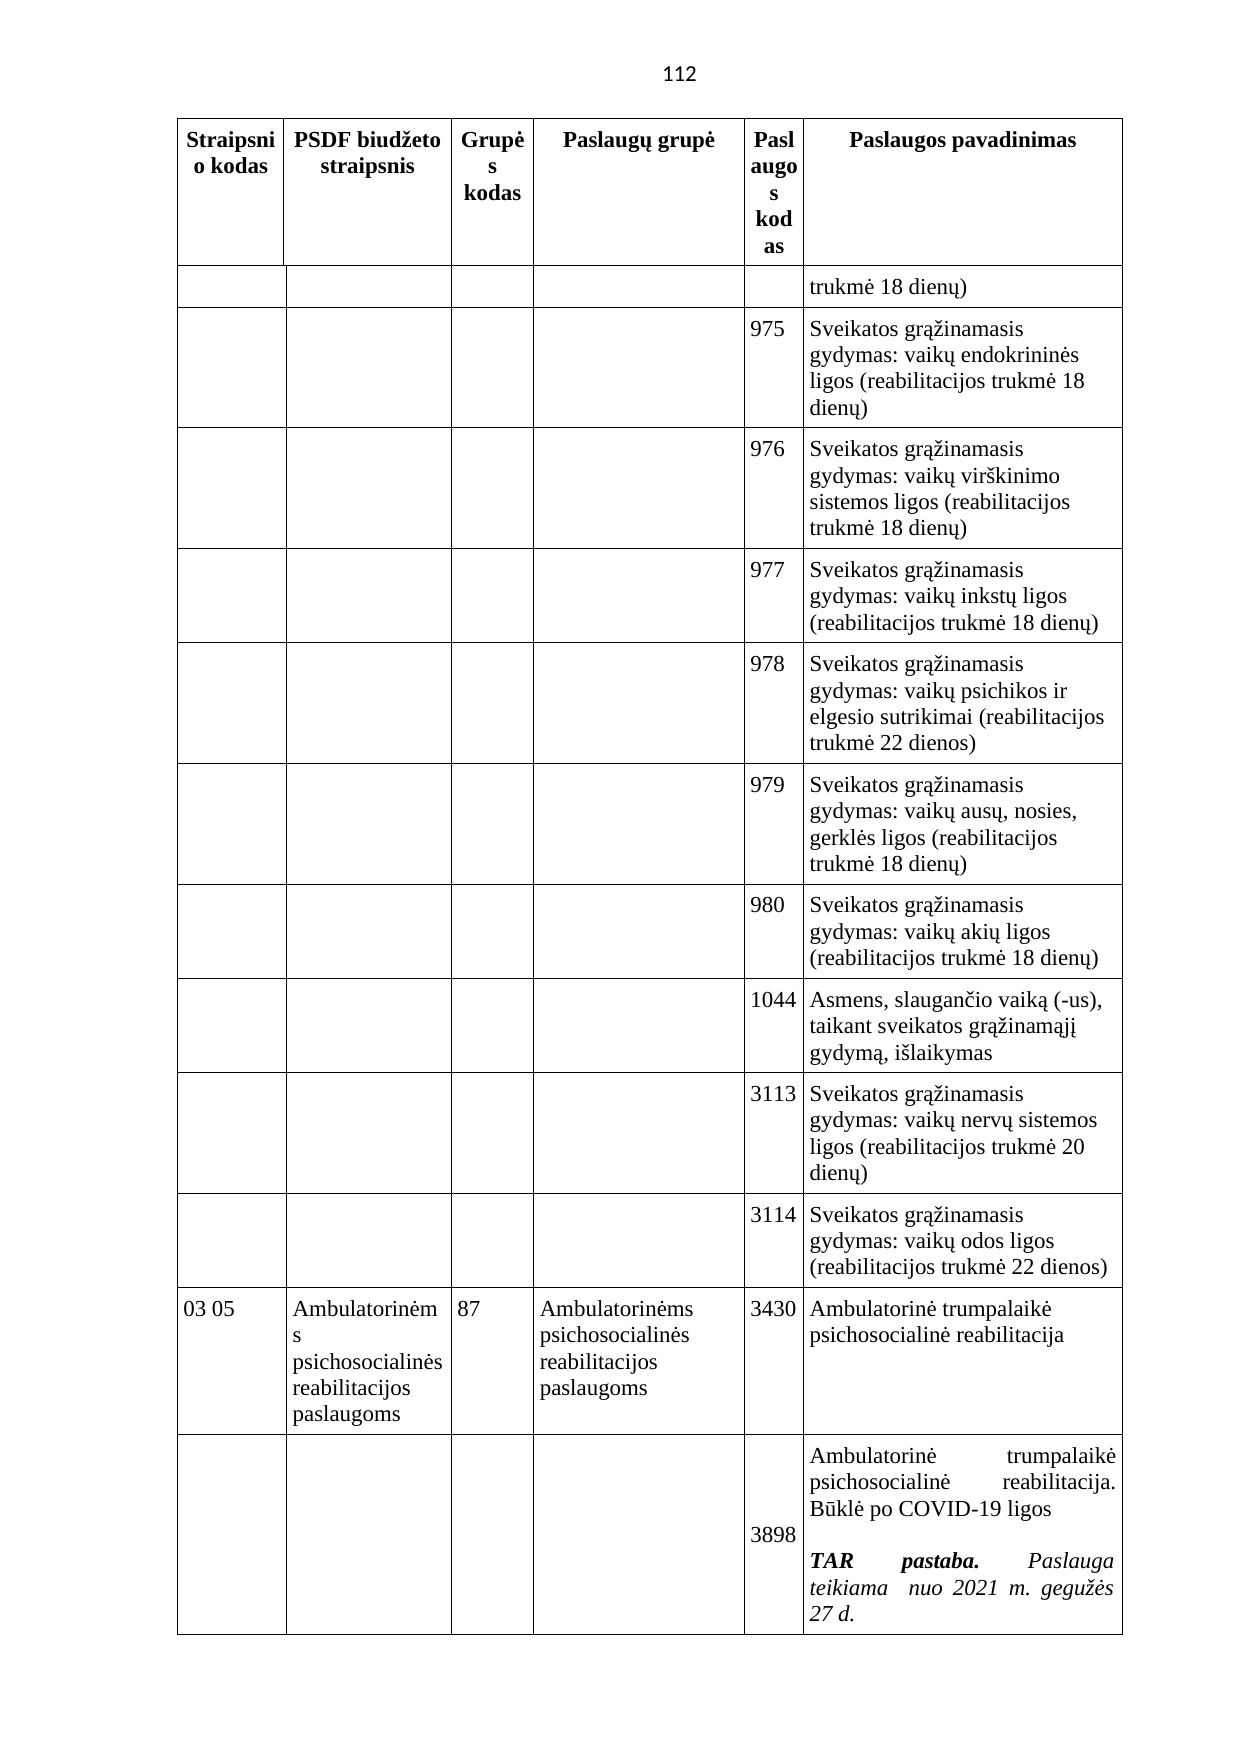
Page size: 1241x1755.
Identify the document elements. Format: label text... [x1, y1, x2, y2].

table_header Paslaugos kodas [745, 119, 803, 265]
table_cell [178, 308, 286, 427]
table_cell [534, 643, 744, 763]
table_cell 979 [745, 764, 803, 883]
table_cell Sveikatos grąžinamasis gydymas: vaikų inkstų ligos (reabilitacijos trukmė 18 dienų) [804, 549, 1122, 642]
table_header Paslaugų grupė [534, 119, 744, 265]
table_cell [287, 549, 451, 642]
table_cell Ambulatorinėms psichosocialinės reabilitacijos paslaugoms [534, 1288, 744, 1434]
table_cell 975 [745, 308, 803, 427]
table_cell [452, 549, 533, 642]
table_cell Ambulatorinė trumpalaikė psichosocialinė reabilitacija. Būklė po COVID-19 ligos TAR pastaba. Paslauga teikiama nuo 2021 m. gegužės 27 d. [804, 1435, 1122, 1633]
table_cell [534, 885, 744, 978]
table_cell [452, 428, 533, 548]
table_cell [178, 1073, 286, 1193]
table_cell Sveikatos grąžinamasis gydymas: vaikų ausų, nosies, gerklės ligos (reabilitacijos trukmė 18 dienų) [804, 764, 1122, 883]
table_header PSDF biudžeto straipsnis [284, 119, 451, 265]
table_cell [745, 266, 803, 307]
table_cell 978 [745, 643, 803, 763]
table_cell [287, 428, 451, 548]
table_cell [287, 1194, 451, 1287]
table_cell Sveikatos grąžinamasis gydymas: vaikų nervų sistemos ligos (reabilitacijos trukmė 20 dienų) [804, 1073, 1122, 1193]
table_cell [534, 308, 744, 427]
table_cell [287, 979, 451, 1072]
table_cell [452, 979, 533, 1072]
table_cell [534, 979, 744, 1072]
table_cell [178, 764, 286, 883]
table_cell [534, 1194, 744, 1287]
table_cell [287, 266, 451, 307]
table_cell Sveikatos grąžinamasis gydymas: vaikų endokrininės ligos (reabilitacijos trukmė 18 dienų) [804, 308, 1122, 427]
table_cell 87 [452, 1288, 533, 1434]
table_cell [452, 308, 533, 427]
table_cell [287, 764, 451, 883]
table_cell [452, 643, 533, 763]
table_cell [178, 549, 286, 642]
table_cell 3898 [745, 1435, 803, 1633]
table_cell [178, 1435, 286, 1633]
table_cell [178, 643, 286, 763]
table_cell [452, 266, 533, 307]
table_cell 3113 [745, 1073, 803, 1193]
table_cell 3114 [745, 1194, 803, 1287]
table_cell [534, 428, 744, 548]
table_cell [452, 885, 533, 978]
table_cell [452, 1194, 533, 1287]
table_header Paslaugos pavadinimas [804, 119, 1122, 265]
table_cell 980 [745, 885, 803, 978]
table_cell [534, 1073, 744, 1193]
table_cell [178, 979, 286, 1072]
table_cell [534, 266, 744, 307]
table_header Straipsnio kodas [178, 119, 283, 265]
table_cell [178, 266, 286, 307]
table_cell Sveikatos grąžinamasis gydymas: vaikų akių ligos (reabilitacijos trukmė 18 dienų) [804, 885, 1122, 978]
table_cell Ambulatorinė trumpalaikė psichosocialinė reabilitacija [804, 1288, 1122, 1434]
table_cell [287, 643, 451, 763]
table_cell Sveikatos grąžinamasis gydymas: vaikų virškinimo sistemos ligos (reabilitacijos trukmė 18 dienų) [804, 428, 1122, 548]
table_cell [178, 428, 286, 548]
table_cell [287, 885, 451, 978]
table_cell 977 [745, 549, 803, 642]
table_cell [534, 549, 744, 642]
table_cell trukmė 18 dienų) [804, 266, 1122, 307]
table_cell [452, 1435, 533, 1633]
table_cell 976 [745, 428, 803, 548]
table_cell 03 05 [178, 1288, 286, 1434]
table_cell Sveikatos grąžinamasis gydymas: vaikų odos ligos (reabilitacijos trukmė 22 dienos) [804, 1194, 1122, 1287]
table_cell [287, 1073, 451, 1193]
table_cell [287, 1435, 451, 1633]
table_cell Ambulatorinėms psichosocialinės reabilitacijos paslaugoms [287, 1288, 451, 1434]
table_header Grupės kodas [452, 119, 533, 265]
table_cell 3430 [745, 1288, 803, 1434]
table_cell [452, 1073, 533, 1193]
table_cell [287, 308, 451, 427]
table_cell 1044 [745, 979, 803, 1072]
table_cell [178, 885, 286, 978]
table_cell Sveikatos grąžinamasis gydymas: vaikų psichikos ir elgesio sutrikimai (reabilitacijos trukmė 22 dienos) [804, 643, 1122, 763]
table_cell [452, 764, 533, 883]
table_cell [178, 1194, 286, 1287]
table_cell Asmens, slaugančio vaiką (-us), taikant sveikatos grąžinamąjį gydymą, išlaikymas [804, 979, 1122, 1072]
table_cell [534, 1435, 744, 1633]
table_cell [534, 764, 744, 883]
